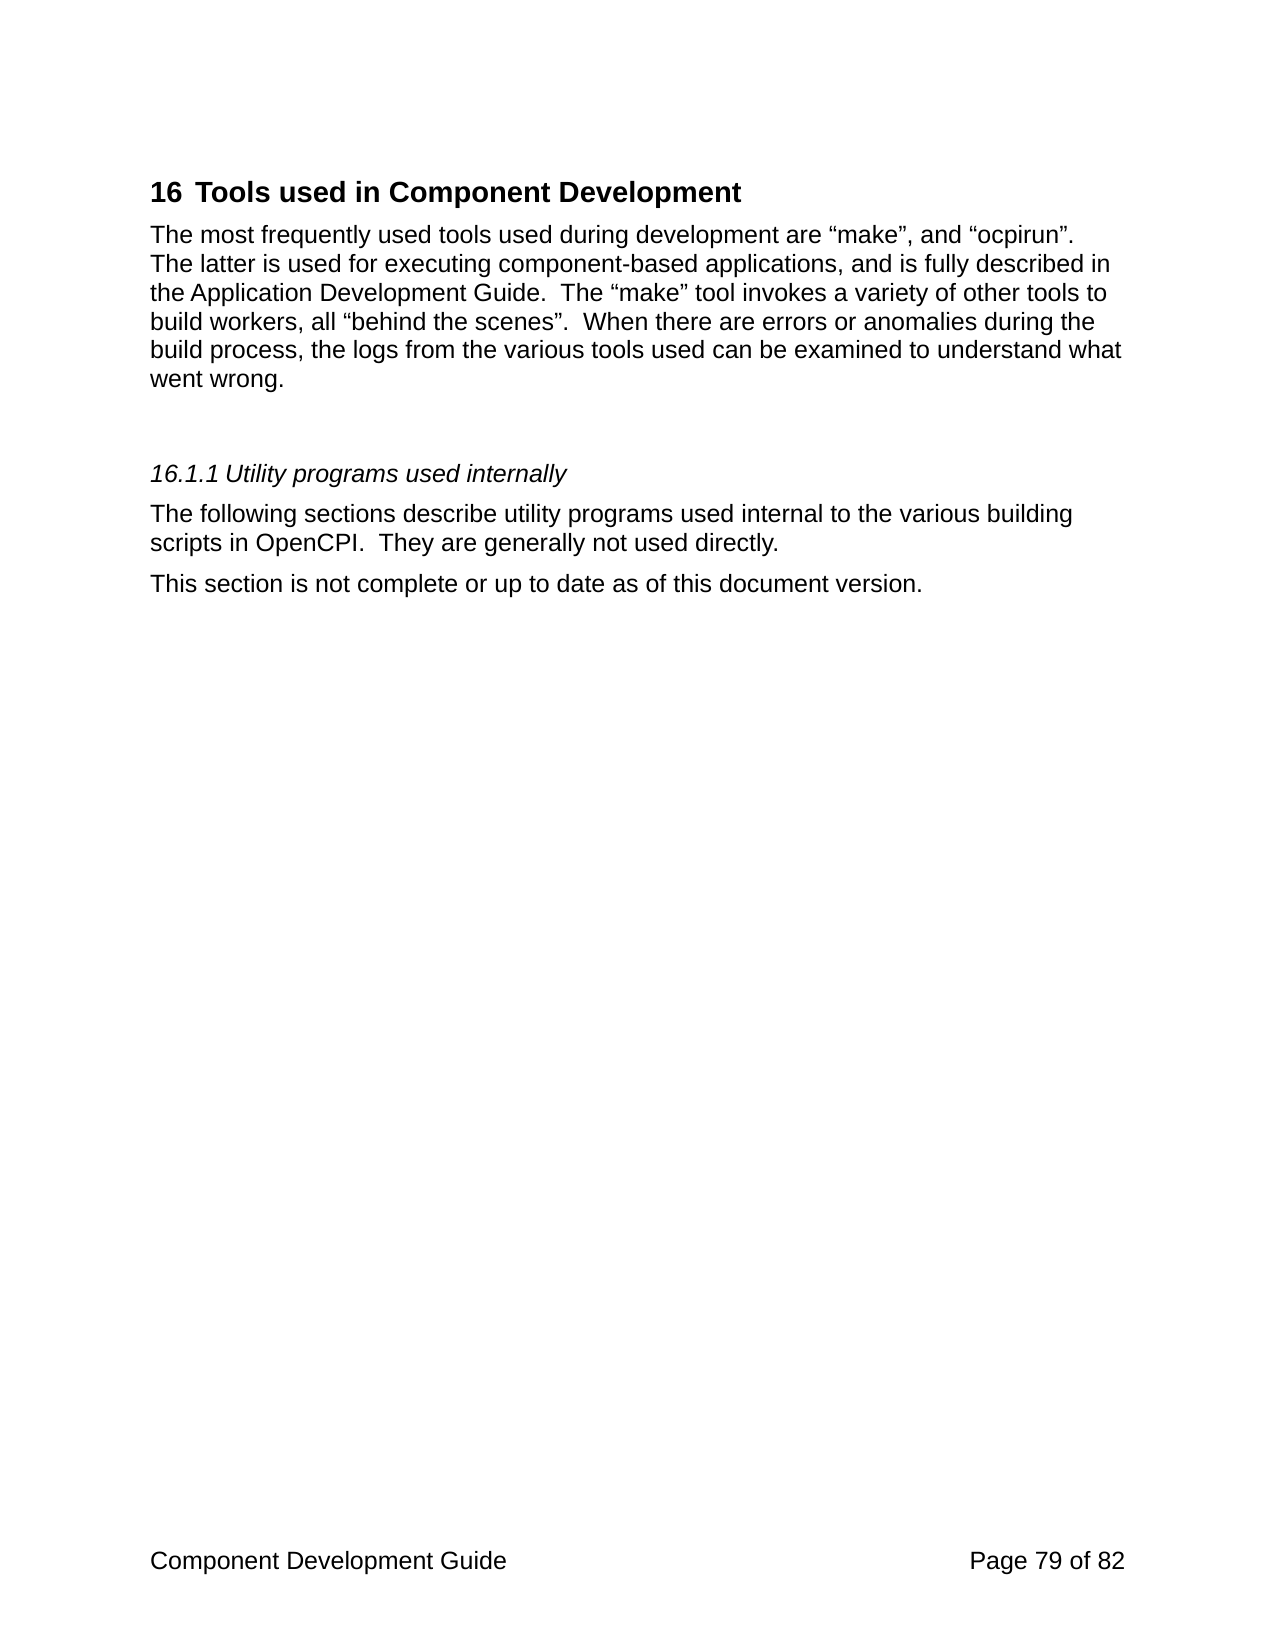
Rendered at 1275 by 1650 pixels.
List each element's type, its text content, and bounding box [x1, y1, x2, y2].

text The most frequently used tools used during development are “make”, and “ocpirun”. The latter is used for executing component-based applications, and is fully described in the Application Development Guide. The “make” tool invokes a variety of other tools to build workers, all “behind the scenes”. When there are errors or anomalies during the build process, the logs from the various tools used can be examined to understand what went wrong. [150, 221, 1125, 393]
subtitle Tools used in Component Development [150, 175, 1125, 208]
text This section is not complete or up to date as of this document version. [150, 569, 1125, 598]
subtitle Utility programs used internally [150, 459, 1125, 487]
text The following sections describe utility programs used internal to the various building scripts in OpenCPI. They are generally not used directly. [150, 499, 1125, 557]
